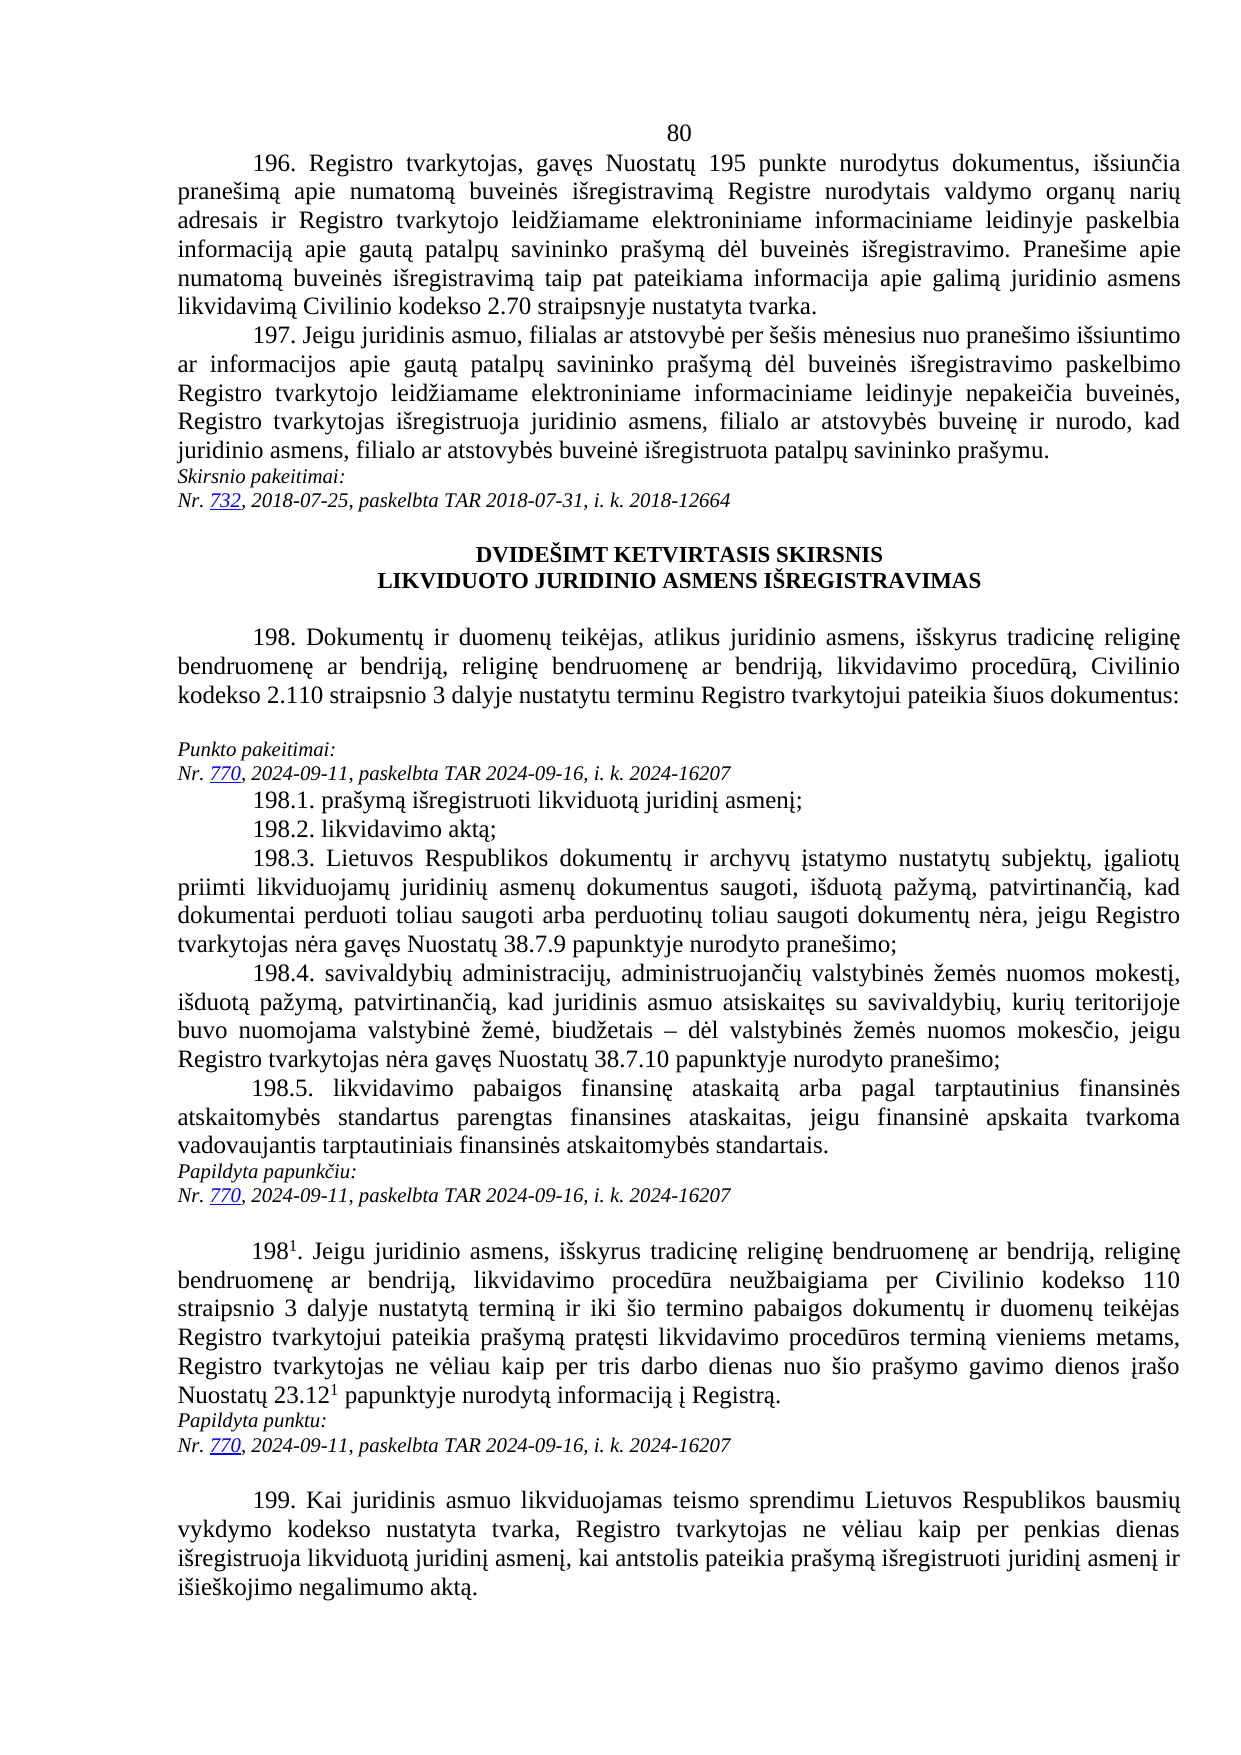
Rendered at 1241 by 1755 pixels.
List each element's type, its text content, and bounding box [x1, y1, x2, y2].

text 198.3. Lietuvos Respublikos dokumentų ir archyvų įstatymo nustatytų subjektų, įgaliotų priimti likviduojamų juridinių asmenų dokumentus saugoti, išduotą pažymą, patvirtinančią, kad dokumentai perduoti toliau saugoti arba perduotinų toliau saugoti dokumentų nėra, jeigu Registro tvarkytojas nėra gavęs Nuostatų 38.7.9 papunktyje nurodyto pranešimo; [177, 843, 1181, 958]
text Papildyta punktu: [177, 1408, 1181, 1432]
text 198. Dokumentų ir duomenų teikėjas, atlikus juridinio asmens, išskyrus tradicinę religinę bendruomenę ar bendriją, religinę bendruomenę ar bendriją, likvidavimo procedūrą, Civilinio kodekso 2.110 straipsnio 3 dalyje nustatytu terminu Registro tvarkytojui pateikia šiuos dokumentus: [177, 622, 1181, 708]
text DVIDEŠIMT KETVIRTASIS SKIRSNIS [177, 541, 1181, 567]
text 196. Registro tvarkytojas, gavęs Nuostatų 195 punkte nurodytus dokumentus, išsiunčia pranešimą apie numatomą buveinės išregistravimą Registre nurodytais valdymo organų narių adresais ir Registro tvarkytojo leidžiamame elektroniniame informaciniame leidinyje paskelbia informaciją apie gautą patalpų savininko prašymą dėl buveinės išregistravimo. Pranešime apie numatomą buveinės išregistravimą taip pat pateikiama informacija apie galimą juridinio asmens likvidavimą Civilinio kodekso 2.70 straipsnyje nustatyta tvarka. [177, 148, 1181, 320]
text 198.4. savivaldybių administracijų, administruojančių valstybinės žemės nuomos mokestį, išduotą pažymą, patvirtinančią, kad juridinis asmuo atsiskaitęs su savivaldybių, kurių teritorijoje buvo nuomojama valstybinė žemė, biudžetais – dėl valstybinės žemės nuomos mokesčio, jeigu Registro tvarkytojas nėra gavęs Nuostatų 38.7.10 papunktyje nurodyto pranešimo; [177, 958, 1181, 1073]
text Nr. 770, 2024-09-11, paskelbta TAR 2024-09-16, i. k. 2024-16207 [177, 761, 1181, 785]
text 198.1. prašymą išregistruoti likviduotą juridinį asmenį; [177, 785, 1181, 814]
text Punkto pakeitimai: [177, 737, 1181, 761]
text Nr. 770, 2024-09-11, paskelbta TAR 2024-09-16, i. k. 2024-16207 [177, 1432, 1181, 1457]
text 198.5. likvidavimo pabaigos finansinę ataskaitą arba pagal tarptautinius finansinės atskaitomybės standartus parengtas finansines ataskaitas, jeigu finansinė apskaita tvarkoma vadovaujantis tarptautiniais finansinės atskaitomybės standartais. [177, 1073, 1181, 1159]
text 197. Jeigu juridinis asmuo, filialas ar atstovybė per šešis mėnesius nuo pranešimo išsiuntimo ar informacijos apie gautą patalpų savininko prašymą dėl buveinės išregistravimo paskelbimo Registro tvarkytojo leidžiamame elektroniniame informaciniame leidinyje nepakeičia buveinės, Registro tvarkytojas išregistruoja juridinio asmens, filialo ar atstovybės buveinę ir nurodo, kad juridinio asmens, filialo ar atstovybės buveinė išregistruota patalpų savininko prašymu. [177, 320, 1181, 464]
text LIKVIDUOTO JURIDINIO ASMENS IŠREGISTRAVIMAS [177, 567, 1181, 593]
text Skirsnio pakeitimai: [177, 464, 1181, 488]
text Papildyta papunkčiu: [177, 1159, 1181, 1183]
text 199. Kai juridinis asmuo likviduojamas teismo sprendimu Lietuvos Respublikos bausmių vykdymo kodekso nustatyta tvarka, Registro tvarkytojas ne vėliau kaip per penkias dienas išregistruoja likviduotą juridinį asmenį, kai antstolis pateikia prašymą išregistruoti juridinį asmenį ir išieškojimo negalimumo aktą. [177, 1485, 1181, 1600]
text Nr. 732, 2018-07-25, paskelbta TAR 2018-07-31, i. k. 2018-12664 [177, 488, 1181, 512]
text 198.2. likvidavimo aktą; [177, 814, 1181, 843]
text 1981. Jeigu juridinio asmens, išskyrus tradicinę religinę bendruomenę ar bendriją, religinę bendruomenę ar bendriją, likvidavimo procedūra neužbaigiama per Civilinio kodekso 110 straipsnio 3 dalyje nustatytą terminą ir iki šio termino pabaigos dokumentų ir duomenų teikėjas Registro tvarkytojui pateikia prašymą pratęsti likvidavimo procedūros terminą vieniems metams, Registro tvarkytojas ne vėliau kaip per tris darbo dienas nuo šio prašymo gavimo dienos įrašo Nuostatų 23.121 papunktyje nurodytą informaciją į Registrą. [177, 1236, 1181, 1408]
text Nr. 770, 2024-09-11, paskelbta TAR 2024-09-16, i. k. 2024-16207 [177, 1183, 1181, 1207]
